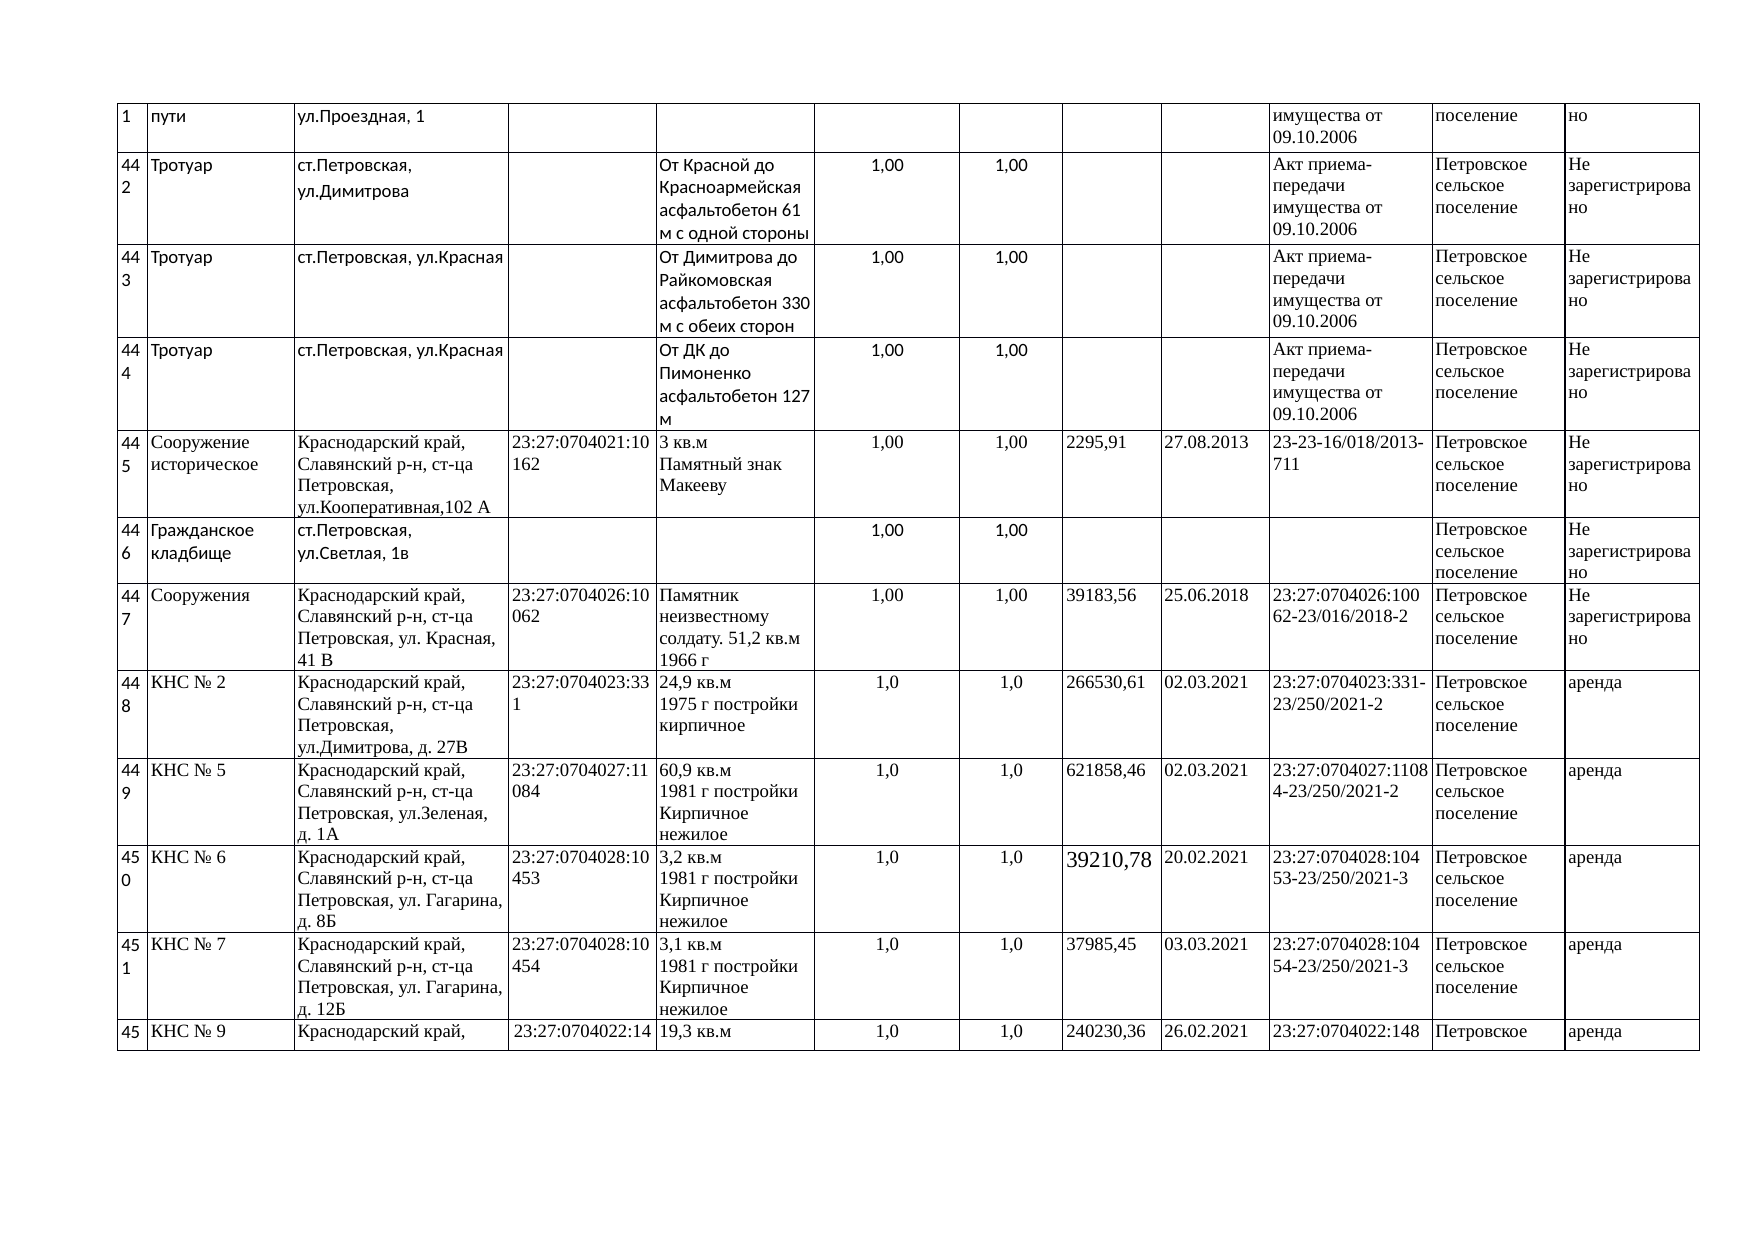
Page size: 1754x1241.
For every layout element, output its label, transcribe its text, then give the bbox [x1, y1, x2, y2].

table_cell аренда [1566, 933, 1699, 1019]
table_cell 445 [118, 431, 147, 517]
table_cell 02.03.2021 [1162, 759, 1269, 845]
table_cell Петровское сельское поселение [1433, 759, 1564, 845]
table_cell 27.08.2013 [1162, 431, 1269, 517]
table_cell 1,00 [815, 584, 959, 670]
table_cell Краснодарский край, Славянский р-н, ст-ца Петровская, ул. Гагарина, д. 8Б [295, 846, 508, 932]
table_cell 444 [118, 338, 147, 430]
table_cell Петровское сельское поселение [1433, 518, 1564, 583]
table_cell [1270, 518, 1432, 583]
table_cell 1,00 [960, 518, 1062, 583]
table_cell 02.03.2021 [1162, 671, 1269, 757]
table_cell 20.02.2021 [1162, 846, 1269, 932]
table_cell 39183,56 [1063, 584, 1161, 670]
table_cell 23:27:0704023:331-23/250/2021-2 [1270, 671, 1432, 757]
table_cell аренда [1566, 759, 1699, 845]
table_cell КНС № 2 [148, 671, 294, 757]
table_cell 23:27:0704027:11084-23/250/2021-2 [1270, 759, 1432, 845]
table_cell 1,0 [815, 1020, 959, 1049]
table_cell Акт приема-передачи имущества от 09.10.2006 [1270, 245, 1432, 337]
table_cell 1,0 [960, 1020, 1062, 1049]
table_cell 1,0 [960, 933, 1062, 1019]
table_cell 23:27:0704021:10162 [509, 431, 656, 517]
table_cell 23:27:0704022:14 [509, 1020, 656, 1049]
table_cell ст.Петровская, ул.Красная [295, 245, 508, 337]
table_cell От ДК до Пимоненко асфальтобетон 127 м [657, 338, 814, 430]
table_cell 1,00 [815, 153, 959, 244]
table_cell Краснодарский край, Славянский р-н, ст-ца Петровская, ул. Гагарина, д. 12Б [295, 933, 508, 1019]
table_cell 25.06.2018 [1162, 584, 1269, 670]
table_cell Не зарегистрировано [1566, 153, 1699, 244]
table_cell 451 [118, 933, 147, 1019]
table_cell Краснодарский край, [295, 1020, 508, 1049]
table_cell аренда [1566, 846, 1699, 932]
table_cell [509, 245, 656, 337]
table_cell Краснодарский край, Славянский р-н, ст-ца Петровская, ул.Димитрова, д. 27В [295, 671, 508, 757]
table_cell [1162, 518, 1269, 583]
table_cell 1,0 [815, 759, 959, 845]
table_cell От Красной до Красноармейская асфальтобетон 61 м с одной стороны [657, 153, 814, 244]
table_cell [509, 338, 656, 430]
table_cell аренда [1566, 671, 1699, 757]
table_cell 23:27:0704027:11084 [509, 759, 656, 845]
table_cell Петровское сельское поселение [1433, 671, 1564, 757]
table_cell 1 [118, 104, 147, 152]
table_cell 45 [118, 1020, 147, 1049]
table_cell 60,9 кв.м 1981 г постройки Кирпичное нежилое [657, 759, 814, 845]
table_cell 3 кв.м Памятный знак Макееву [657, 431, 814, 517]
table_cell КНС № 7 [148, 933, 294, 1019]
table_cell [815, 104, 959, 152]
table_cell [1063, 104, 1161, 152]
table_cell [1063, 338, 1161, 430]
table_cell Краснодарский край, Славянский р-н, ст-ца Петровская, ул.Кооперативная,102 А [295, 431, 508, 517]
table_cell Не зарегистрировано [1566, 584, 1699, 670]
table_cell [1162, 153, 1269, 244]
table_cell 23:27:0704026:10062-23/016/2018-2 [1270, 584, 1432, 670]
table_cell Не зарегистрировано [1566, 245, 1699, 337]
table_cell имущества от 09.10.2006 [1270, 104, 1432, 152]
table_cell 1,00 [815, 518, 959, 583]
table_cell Не зарегистрировано [1566, 431, 1699, 517]
table_cell 23:27:0704028:10454 [509, 933, 656, 1019]
table_cell [1063, 245, 1161, 337]
table_cell Петровское сельское поселение [1433, 846, 1564, 932]
table_cell [509, 518, 656, 583]
table_cell 2295,91 [1063, 431, 1161, 517]
table_cell 23:27:0704022:148 [1270, 1020, 1432, 1049]
table_cell 449 [118, 759, 147, 845]
table_cell [509, 104, 656, 152]
table_cell Акт приема-передачи имущества от 09.10.2006 [1270, 338, 1432, 430]
table_cell Памятник неизвестному солдату. 51,2 кв.м 1966 г [657, 584, 814, 670]
table_cell 447 [118, 584, 147, 670]
table_cell Тротуар [148, 153, 294, 244]
table_cell Петровское сельское поселение [1433, 431, 1564, 517]
table_cell Краснодарский край, Славянский р-н, ст-ца Петровская, ул.Зеленая, д. 1А [295, 759, 508, 845]
table_cell 1,00 [815, 431, 959, 517]
table_cell 1,00 [960, 431, 1062, 517]
table_cell ст.Петровская, ул.Димитрова [295, 153, 508, 244]
table_cell 1,00 [960, 153, 1062, 244]
table_cell поселение [1433, 104, 1564, 152]
table_cell Петровское сельское поселение [1433, 338, 1564, 430]
table_cell 1,0 [960, 846, 1062, 932]
table_cell 1,0 [960, 671, 1062, 757]
table_cell 03.03.2021 [1162, 933, 1269, 1019]
table_cell 1,0 [815, 671, 959, 757]
table_cell пути [148, 104, 294, 152]
table_cell 39210,78 [1063, 846, 1161, 932]
table_cell КНС № 5 [148, 759, 294, 845]
table_cell 23:27:0704023:331 [509, 671, 656, 757]
table_cell [1063, 153, 1161, 244]
table_cell [657, 104, 814, 152]
table_cell [1162, 245, 1269, 337]
table_cell Сооружения [148, 584, 294, 670]
table_cell [657, 518, 814, 583]
table_cell 240230,36 [1063, 1020, 1161, 1049]
table_cell Акт приема-передачи имущества от 09.10.2006 [1270, 153, 1432, 244]
table_cell 443 [118, 245, 147, 337]
table_cell 448 [118, 671, 147, 757]
table_cell 1,00 [815, 338, 959, 430]
table_cell 1,00 [960, 338, 1062, 430]
table_cell 37985,45 [1063, 933, 1161, 1019]
table_cell 1,0 [960, 759, 1062, 845]
table_cell ст.Петровская, ул.Красная [295, 338, 508, 430]
table_cell [960, 104, 1062, 152]
table_cell 621858,46 [1063, 759, 1161, 845]
table_cell но [1566, 104, 1699, 152]
table_cell аренда [1566, 1020, 1699, 1049]
table_cell Краснодарский край, Славянский р-н, ст-ца Петровская, ул. Красная, 41 В [295, 584, 508, 670]
table_cell Петровское сельское поселение [1433, 933, 1564, 1019]
table_cell 442 [118, 153, 147, 244]
table_cell 1,00 [815, 245, 959, 337]
table_cell 24,9 кв.м 1975 г постройки кирпичное [657, 671, 814, 757]
table_cell [1162, 338, 1269, 430]
table_cell 1,0 [815, 846, 959, 932]
table_cell КНС № 9 [148, 1020, 294, 1049]
table_cell Гражданское кладбище [148, 518, 294, 583]
table_cell Петровское сельское поселение [1433, 153, 1564, 244]
table_cell 23:27:0704028:10453-23/250/2021-3 [1270, 846, 1432, 932]
table_cell КНС № 6 [148, 846, 294, 932]
table_cell 1,00 [960, 245, 1062, 337]
table_cell [1162, 104, 1269, 152]
table_cell [509, 153, 656, 244]
table_cell 1,0 [815, 933, 959, 1019]
table_cell Петровское [1433, 1020, 1564, 1049]
table_cell ул.Проездная, 1 [295, 104, 508, 152]
table_cell Сооружение историческое [148, 431, 294, 517]
table_cell 23:27:0704028:10454-23/250/2021-3 [1270, 933, 1432, 1019]
table_cell 23-23-16/018/2013-711 [1270, 431, 1432, 517]
table_cell 3,2 кв.м 1981 г постройки Кирпичное нежилое [657, 846, 814, 932]
table_cell 266530,61 [1063, 671, 1161, 757]
table_cell 446 [118, 518, 147, 583]
table_cell 23:27:0704026:10062 [509, 584, 656, 670]
table_cell Петровское сельское поселение [1433, 245, 1564, 337]
table_cell 19,3 кв.м [657, 1020, 814, 1049]
table_cell Не зарегистрировано [1566, 338, 1699, 430]
table_cell Не зарегистрировано [1566, 518, 1699, 583]
table_cell От Димитрова до Райкомовская асфальтобетон 330 м с обеих сторон [657, 245, 814, 337]
table_cell [1063, 518, 1161, 583]
table_cell 26.02.2021 [1162, 1020, 1269, 1049]
table_cell Тротуар [148, 338, 294, 430]
table_cell 1,00 [960, 584, 1062, 670]
table_cell 3,1 кв.м 1981 г постройки Кирпичное нежилое [657, 933, 814, 1019]
table_cell 23:27:0704028:10453 [509, 846, 656, 932]
table_cell Петровское сельское поселение [1433, 584, 1564, 670]
table_cell 450 [118, 846, 147, 932]
table_cell Тротуар [148, 245, 294, 337]
table_cell ст.Петровская, ул.Светлая, 1в [295, 518, 508, 583]
